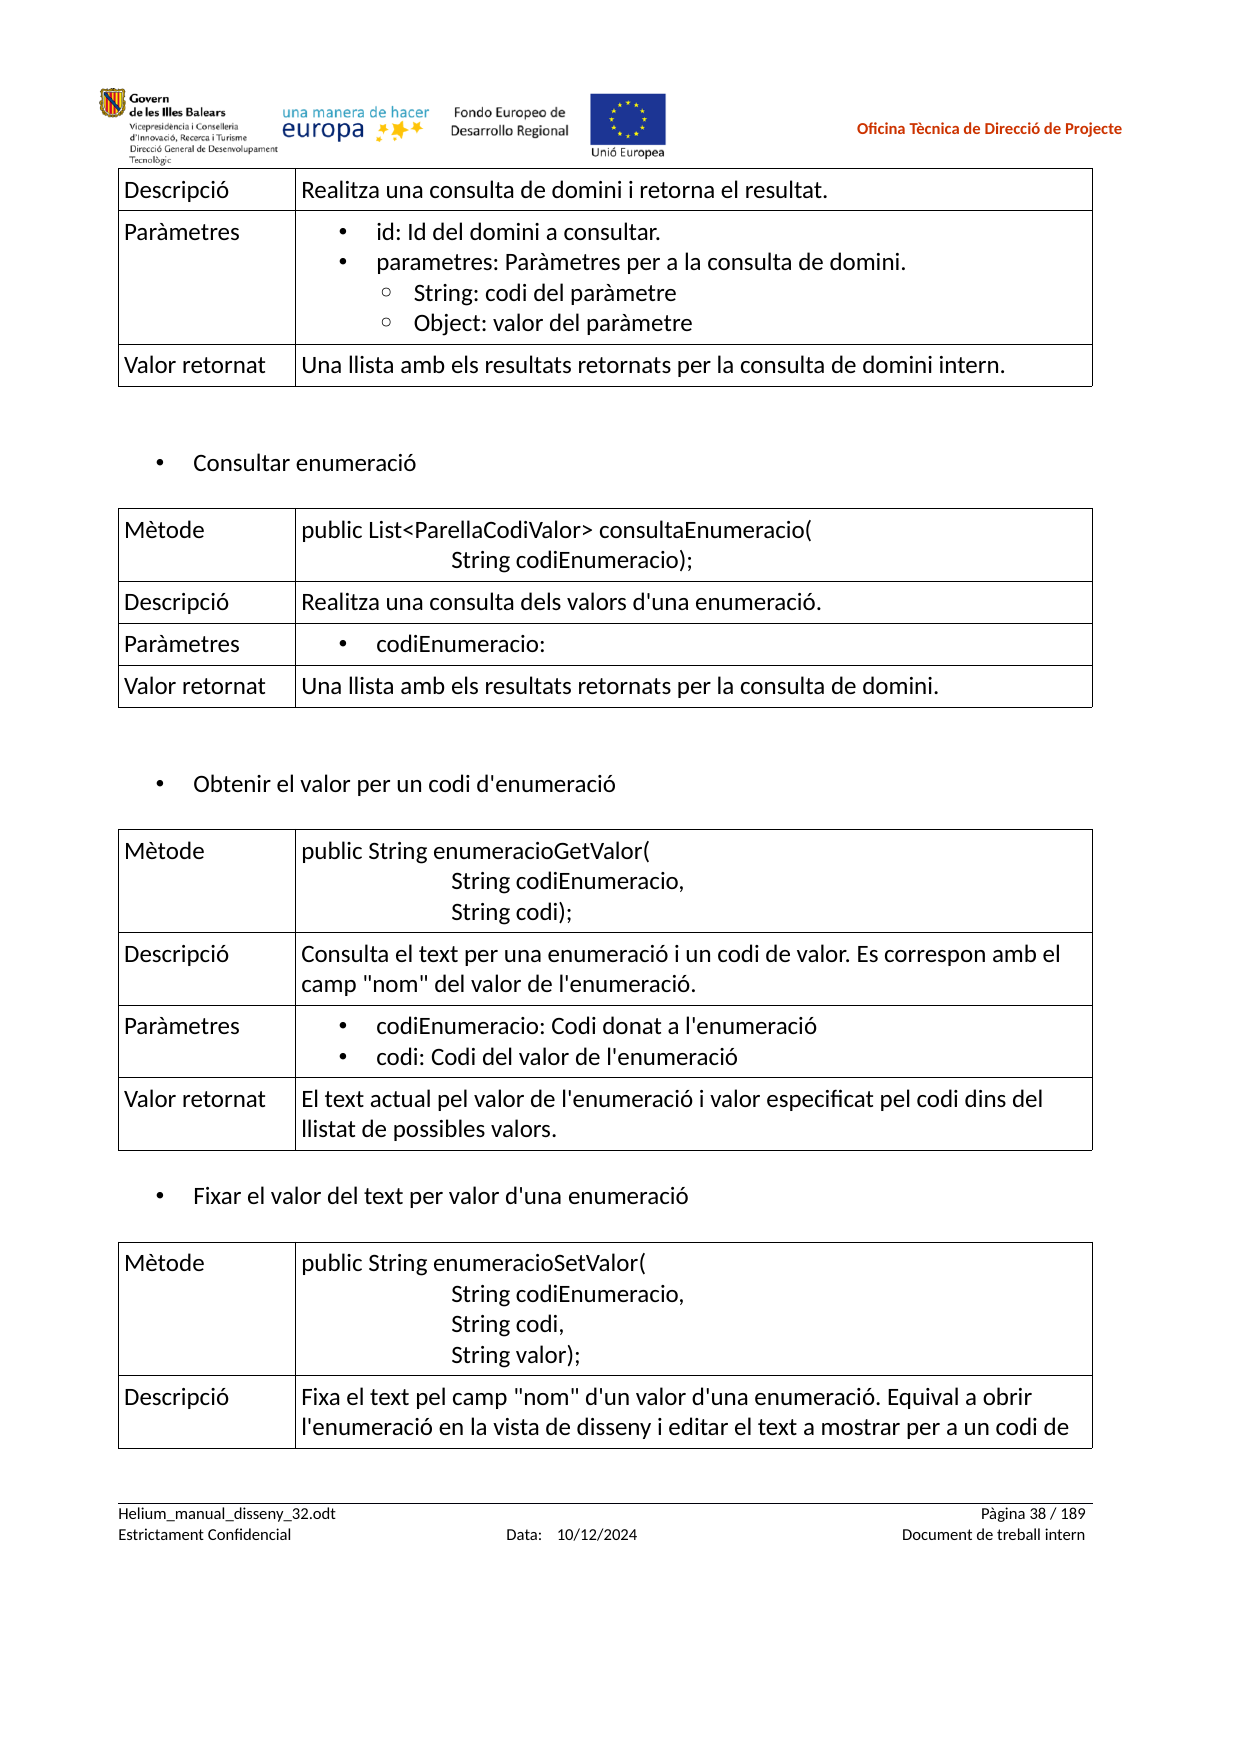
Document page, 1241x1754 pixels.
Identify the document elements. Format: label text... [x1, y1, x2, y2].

table_cell El text actual pel valor de l'enumeració i valor especificat pel codi dins del llistat de possibles valors. [296, 1078, 1092, 1150]
list Fixar el valor del text per valor d'una enumeració [156, 1181, 1122, 1211]
list Obtenir el valor per un codi d'enumeració [156, 768, 1122, 798]
table_cell codiEnumeracio: [296, 624, 1092, 665]
table_header Mètode [119, 1243, 295, 1375]
table_cell Descripció [119, 582, 295, 623]
table_cell codiEnumeracio: Codi donat a l'enumeració codi: Codi del valor de l'enumeració [296, 1006, 1092, 1077]
table_cell Descripció [119, 169, 295, 210]
table_cell Una llista amb els resultats retornats per la consulta de domini intern. [296, 345, 1092, 386]
table_cell Valor retornat [119, 666, 295, 707]
picture [99, 87, 668, 166]
table_header Mètode [119, 830, 295, 932]
table_cell Paràmetres [119, 624, 295, 665]
table_cell Paràmetres [119, 211, 295, 344]
table_cell Realitza una consulta de domini i retorna el resultat. [296, 169, 1092, 210]
table_cell Valor retornat [119, 1078, 295, 1150]
table_cell Paràmetres [119, 1006, 295, 1077]
table_cell Una llista amb els resultats retornats per la consulta de domini. [296, 666, 1092, 707]
table_cell id: Id del domini a consultar. parametres: Paràmetres per a la consulta de domini. String: codi del paràmetre Object: valor del paràmetre [296, 211, 1092, 344]
table_header public String enumeracioGetValor( String codiEnumeracio, String codi); [296, 830, 1092, 932]
list Consultar enumeració [156, 447, 1122, 477]
table_cell Fixa el text pel camp "nom" d'un valor d'una enumeració. Equival a obrir l'enumeració en la vista de disseny i editar el text a mostrar per a un codi de [296, 1376, 1092, 1448]
table_cell Realitza una consulta dels valors d'una enumeració. [296, 582, 1092, 623]
table_cell Valor retornat [119, 345, 295, 386]
table_header public String enumeracioSetValor( String codiEnumeracio, String codi, String valor); [296, 1243, 1092, 1375]
table_cell Descripció [119, 933, 295, 1005]
table_cell Consulta el text per una enumeració i un codi de valor. Es correspon amb el camp "nom" del valor de l'enumeració. [296, 933, 1092, 1005]
table_header Mètode [119, 509, 295, 581]
table_header public List<ParellaCodiValor> consultaEnumeracio( String codiEnumeracio); [296, 509, 1092, 581]
table_cell Descripció [119, 1376, 295, 1448]
